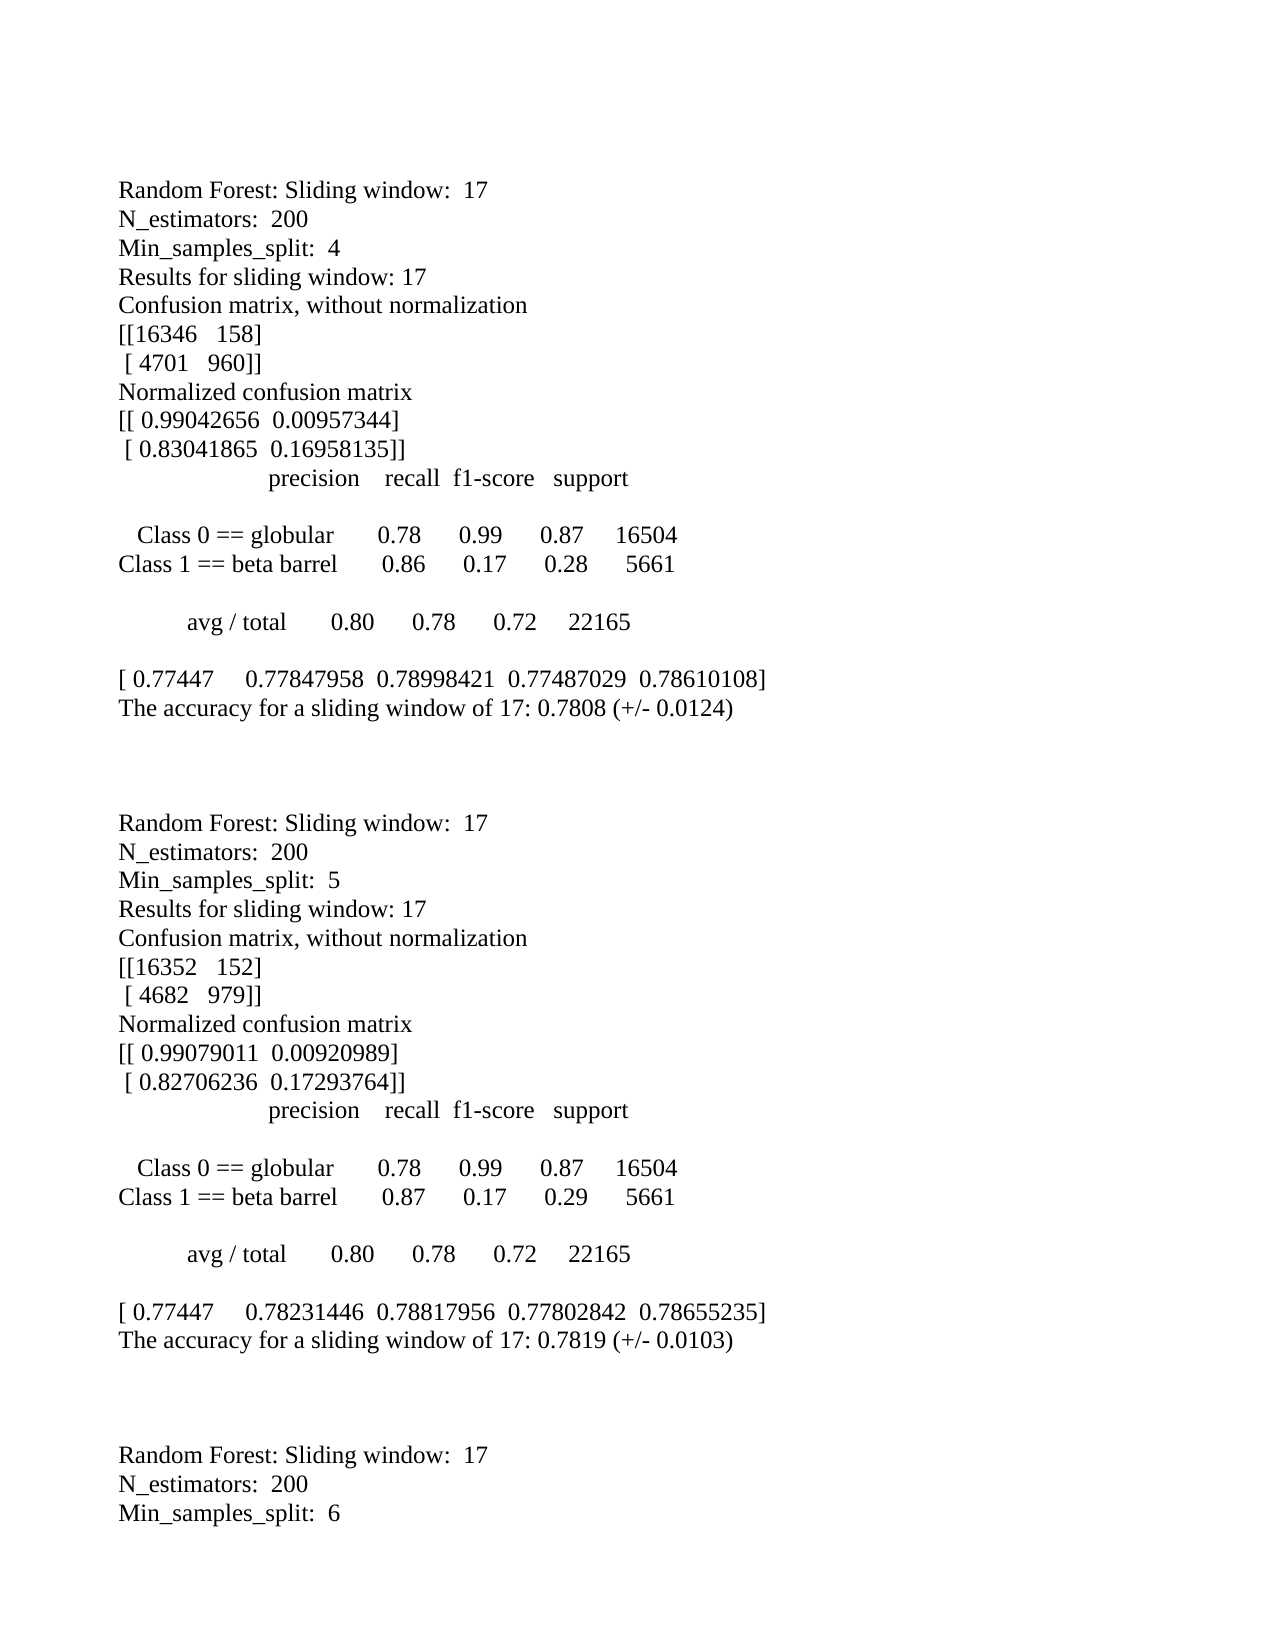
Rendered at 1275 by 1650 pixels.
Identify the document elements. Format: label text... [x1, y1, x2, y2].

text N_estimators: 200 [118, 1469, 1157, 1498]
text N_estimators: 200 [118, 204, 1157, 233]
text [[ 0.99079011 0.00920989] [118, 1038, 1157, 1067]
text Normalized confusion matrix [118, 1009, 1157, 1038]
text Min_samples_split: 5 [118, 866, 1157, 894]
text The accuracy for a sliding window of 17: 0.7808 (+/- 0.0124) [118, 693, 1157, 722]
text N_estimators: 200 [118, 837, 1157, 866]
text Results for sliding window: 17 [118, 894, 1157, 923]
text [[ 0.99042656 0.00957344] [118, 406, 1157, 434]
text [[16346 158] [118, 319, 1157, 348]
text avg / total 0.80 0.78 0.72 22165 [118, 607, 1157, 636]
text [ 0.77447 0.78231446 0.78817956 0.77802842 0.78655235] [118, 1297, 1157, 1326]
text The accuracy for a sliding window of 17: 0.7819 (+/- 0.0103) [118, 1326, 1157, 1354]
text Random Forest: Sliding window: 17 [118, 808, 1157, 837]
text [ 0.83041865 0.16958135]] [118, 434, 1157, 463]
text Normalized confusion matrix [118, 377, 1157, 406]
text avg / total 0.80 0.78 0.72 22165 [118, 1239, 1157, 1268]
text Min_samples_split: 6 [118, 1498, 1157, 1527]
text precision recall f1-score support [118, 463, 1157, 492]
text [[16352 152] [118, 952, 1157, 981]
text Random Forest: Sliding window: 17 [118, 1441, 1157, 1469]
text Class 1 == beta barrel 0.86 0.17 0.28 5661 [118, 549, 1157, 578]
text precision recall f1-score support [118, 1096, 1157, 1124]
text Random Forest: Sliding window: 17 [118, 176, 1157, 204]
text Class 0 == globular 0.78 0.99 0.87 16504 [118, 1153, 1157, 1182]
text [ 0.77447 0.77847958 0.78998421 0.77487029 0.78610108] [118, 664, 1157, 693]
text Confusion matrix, without normalization [118, 291, 1157, 319]
text [ 4682 979]] [118, 981, 1157, 1009]
text Class 0 == globular 0.78 0.99 0.87 16504 [118, 521, 1157, 549]
text Class 1 == beta barrel 0.87 0.17 0.29 5661 [118, 1182, 1157, 1211]
text Confusion matrix, without normalization [118, 923, 1157, 952]
text Results for sliding window: 17 [118, 262, 1157, 291]
text Min_samples_split: 4 [118, 233, 1157, 262]
text [ 0.82706236 0.17293764]] [118, 1067, 1157, 1096]
text [ 4701 960]] [118, 348, 1157, 377]
